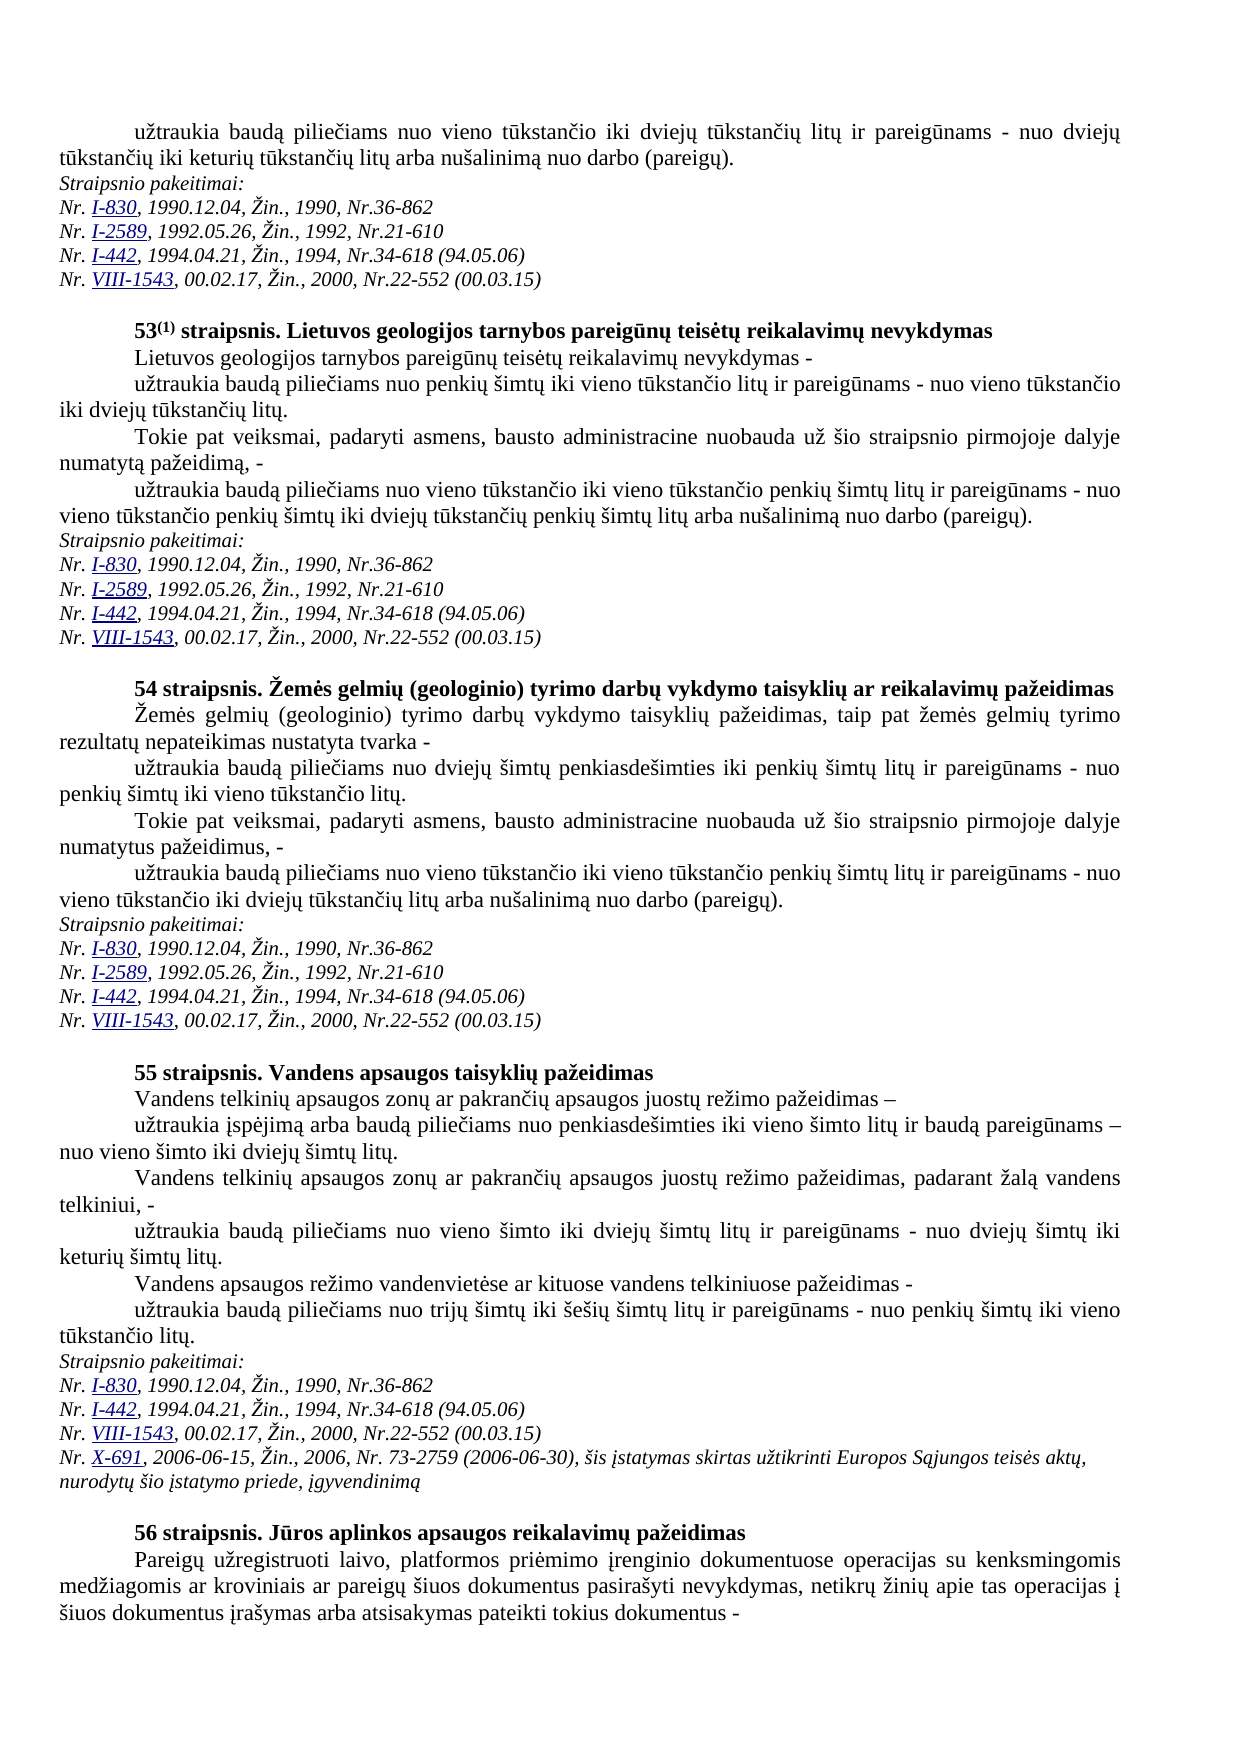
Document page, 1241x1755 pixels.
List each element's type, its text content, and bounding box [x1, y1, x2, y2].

text užtraukia baudą piliečiams nuo vieno šimto iki dviejų šimtų litų ir pareigūnams - nuo dviejų šimtų iki keturių šimtų litų. [59, 1217, 1122, 1270]
text Nr. VIII-1543, 00.02.17, Žin., 2000, Nr.22-552 (00.03.15) [59, 267, 1122, 291]
text Nr. I-442, 1994.04.21, Žin., 1994, Nr.34-618 (94.05.06) [59, 1397, 1122, 1421]
text Nr. I-442, 1994.04.21, Žin., 1994, Nr.34-618 (94.05.06) [59, 601, 1122, 624]
text Nr. I-442, 1994.04.21, Žin., 1994, Nr.34-618 (94.05.06) [59, 984, 1122, 1008]
text Nr. VIII-1543, 00.02.17, Žin., 2000, Nr.22-552 (00.03.15) [59, 1008, 1122, 1032]
text Nr. I-830, 1990.12.04, Žin., 1990, Nr.36-862 [59, 1373, 1122, 1397]
text Nr. VIII-1543, 00.02.17, Žin., 2000, Nr.22-552 (00.03.15) [59, 1421, 1122, 1445]
text užtraukia baudą piliečiams nuo vieno tūkstančio iki vieno tūkstančio penkių šimtų litų ir pareigūnams - nuo vieno tūkstančio penkių šimtų iki dviejų tūkstančių penkių šimtų litų arba nušalinimą nuo darbo (pareigų). [59, 476, 1122, 528]
text Vandens telkinių apsaugos zonų ar pakrančių apsaugos juostų režimo pažeidimas – [59, 1085, 1122, 1112]
text Žemės gelmių (geologinio) tyrimo darbų vykdymo taisyklių pažeidimas, taip pat žemės gelmių tyrimo rezultatų nepateikimas nustatyta tvarka - [59, 701, 1122, 754]
text 55 straipsnis. Vandens apsaugos taisyklių pažeidimas [59, 1059, 1122, 1085]
text Vandens apsaugos režimo vandenvietėse ar kituose vandens telkiniuose pažeidimas - [59, 1270, 1122, 1296]
text Vandens telkinių apsaugos zonų ar pakrančių apsaugos juostų režimo pažeidimas, padarant žalą vandens telkiniui, - [59, 1164, 1122, 1217]
text Tokie pat veiksmai, padaryti asmens, bausto administracine nuobauda už šio straipsnio pirmojoje dalyje numatytus pažeidimus, - [59, 807, 1122, 859]
text užtraukia baudą piliečiams nuo trijų šimtų iki šešių šimtų litų ir pareigūnams - nuo penkių šimtų iki vieno tūkstančio litų. [59, 1296, 1122, 1349]
text Nr. I-830, 1990.12.04, Žin., 1990, Nr.36-862 [59, 552, 1122, 576]
text Nr. I-830, 1990.12.04, Žin., 1990, Nr.36-862 [59, 936, 1122, 960]
text užtraukia baudą piliečiams nuo penkių šimtų iki vieno tūkstančio litų ir pareigūnams - nuo vieno tūkstančio iki dviejų tūkstančių litų. [59, 370, 1122, 423]
text užtraukia baudą piliečiams nuo vieno tūkstančio iki vieno tūkstančio penkių šimtų litų ir pareigūnams - nuo vieno tūkstančio iki dviejų tūkstančių litų arba nušalinimą nuo darbo (pareigų). [59, 859, 1122, 912]
text 53(1) straipsnis. Lietuvos geologijos tarnybos pareigūnų teisėtų reikalavimų nevykdymas [134, 317, 1122, 344]
text 54 straipsnis. Žemės gelmių (geologinio) tyrimo darbų vykdymo taisyklių ar reikalavimų pažeidimas [134, 675, 1122, 701]
text Straipsnio pakeitimai: [59, 528, 1122, 552]
text Nr. I-2589, 1992.05.26, Žin., 1992, Nr.21-610 [59, 219, 1122, 243]
text užtraukia baudą piliečiams nuo vieno tūkstančio iki dviejų tūkstančių litų ir pareigūnams - nuo dviejų tūkstančių iki keturių tūkstančių litų arba nušalinimą nuo darbo (pareigų). [59, 118, 1122, 171]
text Nr. I-830, 1990.12.04, Žin., 1990, Nr.36-862 [59, 195, 1122, 219]
text Nr. X-691, 2006-06-15, Žin., 2006, Nr. 73-2759 (2006-06-30), šis įstatymas skirtas užtikrinti Europos Sąjungos teisės aktų, nurodytų šio įstatymo priede, įgyvendinimą [59, 1445, 1122, 1493]
text Straipsnio pakeitimai: [59, 171, 1122, 195]
text Nr. I-442, 1994.04.21, Žin., 1994, Nr.34-618 (94.05.06) [59, 243, 1122, 267]
text užtraukia įspėjimą arba baudą piliečiams nuo penkiasdešimties iki vieno šimto litų ir baudą pareigūnams – nuo vieno šimto iki dviejų šimtų litų. [59, 1112, 1122, 1164]
text Pareigų užregistruoti laivo, platformos priėmimo įrenginio dokumentuose operacijas su kenksmingomis medžiagomis ar kroviniais ar pareigų šiuos dokumentus pasirašyti nevykdymas, netikrų žinių apie tas operacijas į šiuos dokumentus įrašymas arba atsisakymas pateikti tokius dokumentus - [59, 1546, 1122, 1625]
text Lietuvos geologijos tarnybos pareigūnų teisėtų reikalavimų nevykdymas - [59, 344, 1122, 370]
text Nr. VIII-1543, 00.02.17, Žin., 2000, Nr.22-552 (00.03.15) [59, 624, 1122, 649]
text Tokie pat veiksmai, padaryti asmens, bausto administracine nuobauda už šio straipsnio pirmojoje dalyje numatytą pažeidimą, - [59, 423, 1122, 476]
text 56 straipsnis. Jūros aplinkos apsaugos reikalavimų pažeidimas [59, 1519, 1122, 1546]
text Nr. I-2589, 1992.05.26, Žin., 1992, Nr.21-610 [59, 960, 1122, 984]
text Straipsnio pakeitimai: [59, 1349, 1122, 1373]
text užtraukia baudą piliečiams nuo dviejų šimtų penkiasdešimties iki penkių šimtų litų ir pareigūnams - nuo penkių šimtų iki vieno tūkstančio litų. [59, 754, 1122, 807]
text Nr. I-2589, 1992.05.26, Žin., 1992, Nr.21-610 [59, 576, 1122, 601]
text Straipsnio pakeitimai: [59, 912, 1122, 936]
